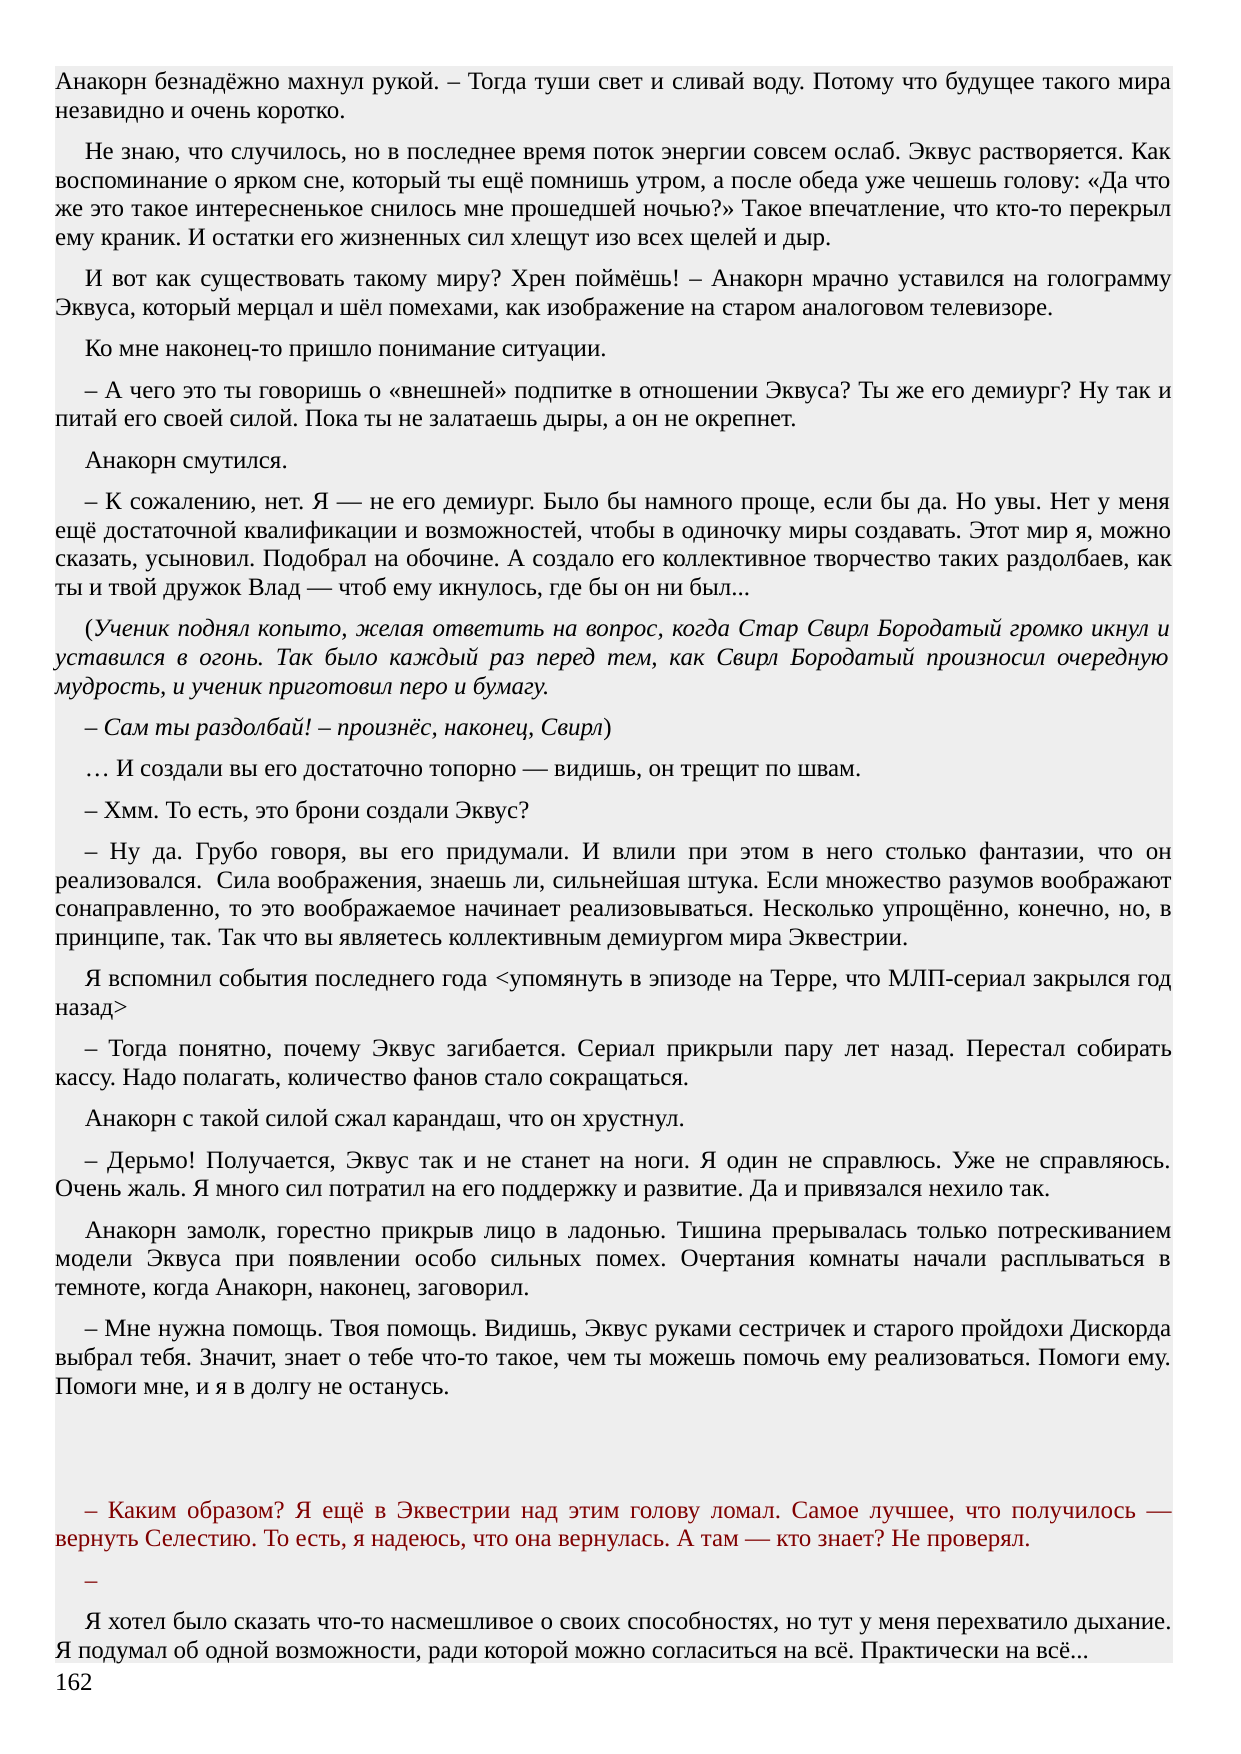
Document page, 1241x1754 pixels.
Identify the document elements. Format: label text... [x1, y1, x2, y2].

text … И создали вы его достаточно топорно — видишь, он трещит по швам. [55, 753, 1173, 782]
text Ко мне наконец-то пришло понимание ситуации. [55, 333, 1173, 362]
text Анакорн замолк, горестно прикрыв лицо в ладонью. Тишина прерывалась только потрескиванием модели Эквуса при появлении особо сильных помех. Очертания комнаты начали расплываться в темноте, когда Анакорн, наконец, заговорил. [55, 1215, 1173, 1301]
text – А чего это ты говоришь о «внешней» подпитке в отношении Эквуса? Ты же его демиург? Ну так и питай его своей силой. Пока ты не залатаешь дыры, а он не окрепнет. [55, 375, 1173, 432]
text Анакорн с такой силой сжал карандаш, что он хрустнул. [55, 1103, 1173, 1132]
text – Хмм. То есть, это брони создали Эквус? [55, 795, 1173, 823]
text – Ну да. Грубо говоря, вы его придумали. И влили при этом в него столько фантазии, что он реализовался. Сила воображения, знаешь ли, сильнейшая штука. Если множество разумов воображают сонаправленно, то это воображаемое начинает реализовываться. Несколько упрощённо, конечно, но, в принципе, так. Так что вы являетесь коллективным демиургом мира Эквестрии. [55, 836, 1173, 951]
text Не знаю, что случилось, но в последнее время поток энергии совсем ослаб. Эквус растворяется. Как воспоминание о ярком сне, который ты ещё помнишь утром, а после обеда уже чешешь голову: «Да что же это такое интересненькое снилось мне прошедшей ночью?» Такое впечатление, что кто-то перекрыл ему краник. И остатки его жизненных сил хлещут изо всех щелей и дыр. [55, 136, 1173, 251]
text – Тогда понятно, почему Эквус загибается. Сериал прикрыли пару лет назад. Перестал собирать кассу. Надо полагать, количество фанов стало сокращаться. [55, 1033, 1173, 1091]
text – Сам ты раздолбай! – произнёс, наконец, Свирл) [55, 712, 1173, 741]
text – К сожалению, нет. Я — не его демиург. Было бы намного проще, если бы да. Но увы. Нет у меня ещё достаточной квалификации и возможностей, чтобы в одиночку миры создавать. Этот мир я, можно сказать, усыновил. Подобрал на обочине. А создало его коллективное творчество таких раздолбаев, как ты и твой дружок Влад — чтоб ему икнулось, где бы он ни был... [55, 486, 1173, 601]
text – Дерьмо! Получается, Эквус так и не станет на ноги. Я один не справлюсь. Уже не справляюсь. Очень жаль. Я много сил потратил на его поддержку и развитие. Да и привязался нехило так. [55, 1145, 1173, 1202]
text И вот как существовать такому миру? Хрен поймёшь! – Анакорн мрачно уставился на голограмму Эквуса, который мерцал и шёл помехами, как изображение на старом аналоговом телевизоре. [55, 263, 1173, 321]
text – Мне нужна помощь. Твоя помощь. Видишь, Эквус руками сестричек и старого пройдохи Дискорда выбрал тебя. Значит, знает о тебе что-то такое, чем ты можешь помочь ему реализоваться. Помоги ему. Помоги мне, и я в долгу не останусь. [55, 1313, 1173, 1400]
text (Ученик поднял копыто, желая ответить на вопрос, когда Стар Свирл Бородатый громко икнул и уставился в огонь. Так было каждый раз перед тем, как Свирл Бородатый произносил очередную мудрость, и ученик приготовил перо и бумагу. [55, 613, 1173, 700]
text Анакорн безнадёжно махнул рукой. – Тогда туши свет и сливай воду. Потому что будущее такого мира незавидно и очень коротко. [55, 66, 1173, 123]
text Я хотел было сказать что-то насмешливое о своих способностях, но тут у меня перехватило дыхание. Я подумал об одной возможности, ради которой можно согласиться на всё. Практически на всё... [55, 1606, 1173, 1663]
text Я вспомнил события последнего года <упомянуть в эпизоде на Терре, что МЛП-сериал закрылся год назад> [55, 963, 1173, 1021]
text – Каким образом? Я ещё в Эквестрии над этим голову ломал. Самое лучшее, что получилось — вернуть Селестию. То есть, я надеюсь, что она вернулась. А там — кто знает? Не проверял. [55, 1495, 1173, 1552]
text – [55, 1565, 1173, 1593]
text Анакорн смутился. [55, 445, 1173, 473]
